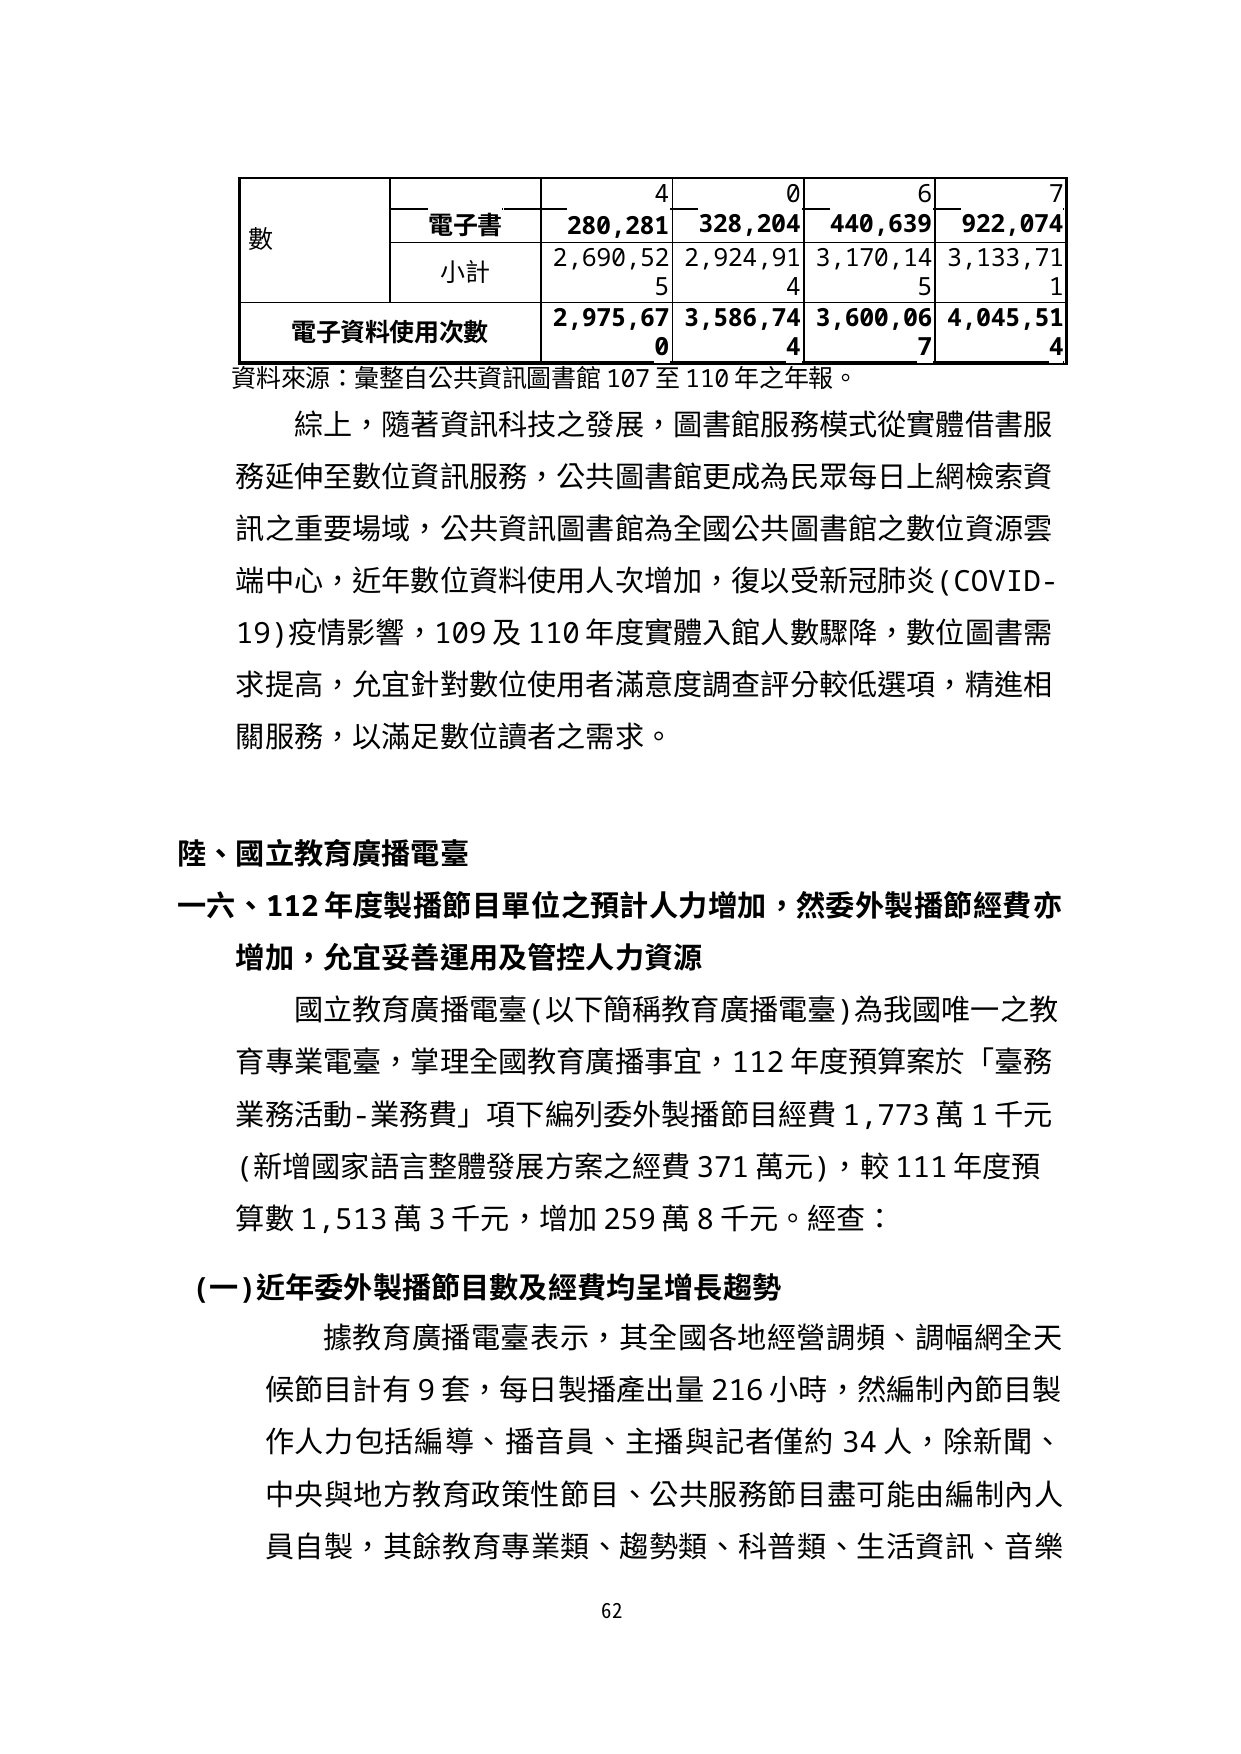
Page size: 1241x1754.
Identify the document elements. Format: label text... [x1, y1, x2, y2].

table_cell [391, 179, 540, 208]
table_cell 0 [673, 179, 803, 208]
table_cell 數 [241, 179, 389, 302]
table_cell 3,600,067 [805, 303, 934, 361]
table_cell 328,204 [673, 210, 803, 242]
table_cell 4 [542, 179, 672, 208]
text 資料來源：彙整自公共資訊圖書館107至110年之年報。 [183, 364, 1063, 394]
text (一)近年委外製播節目數及經費均呈增長趨勢 [192, 1264, 1063, 1307]
table_cell 2,975,670 [542, 303, 672, 361]
table_cell 6 [805, 179, 934, 208]
table_cell 440,639 [805, 210, 934, 242]
text 一六、112年度製播節目單位之預計人力增加，然委外製播節經費亦增加，允宜妥善運用及管控人力資源 [177, 875, 1063, 979]
table_cell 3,170,145 [805, 243, 934, 302]
text 據教育廣播電臺表示，其全國各地經營調頻、調幅網全天候節目計有9套，每日製播產出量216小時，然編制內節目製作人力包括編導、播音員、主播與記者僅約34人，除新聞、中央與地方教育政策性節目、公共服務節目盡可能由編制內人員自製，其餘教育專業類、趨勢類、科普類、生活資訊、音樂 [265, 1307, 1063, 1567]
table_cell 電子書 [391, 210, 540, 242]
text 綜上，隨著資訊科技之發展，圖書館服務模式從實體借書服務延伸至數位資訊服務，公共圖書館更成為民眾每日上網檢索資訊之重要場域，公共資訊圖書館為全國公共圖書館之數位資源雲端中心，近年數位資料使用人次增加，復以受新冠肺炎(COVID-19)疫情影響，109及110年度實體入館人數驟降，數位圖書需求提高，允宜針對數位使用者滿意度調查評分較低選項，精進相關服務，以滿足數位讀者之需求。 [236, 394, 1063, 758]
text 陸、國立教育廣播電臺 [177, 823, 1063, 875]
text 國立教育廣播電臺(以下簡稱教育廣播電臺)為我國唯一之教育專業電臺，掌理全國教育廣播事宜，112年度預算案於「臺務業務活動-業務費」項下編列委外製播節目經費1,773萬1千元(新增國家語言整體發展方案之經費371萬元)，較111年度預算數1,513萬3千元，增加259萬8千元。經查： [236, 979, 1063, 1239]
table_cell 2,690,525 [542, 243, 672, 302]
table_cell 3,586,744 [673, 303, 803, 361]
table_cell 7 [936, 179, 1065, 208]
table_cell 4,045,514 [936, 303, 1065, 361]
table_cell 922,074 [936, 210, 1065, 242]
table_cell 電子資料使用次數 [241, 303, 540, 361]
table_cell 小計 [391, 243, 540, 302]
table_cell 280,281 [542, 210, 672, 242]
table_cell 3,133,711 [936, 243, 1065, 302]
table_cell 2,924,914 [673, 243, 803, 302]
